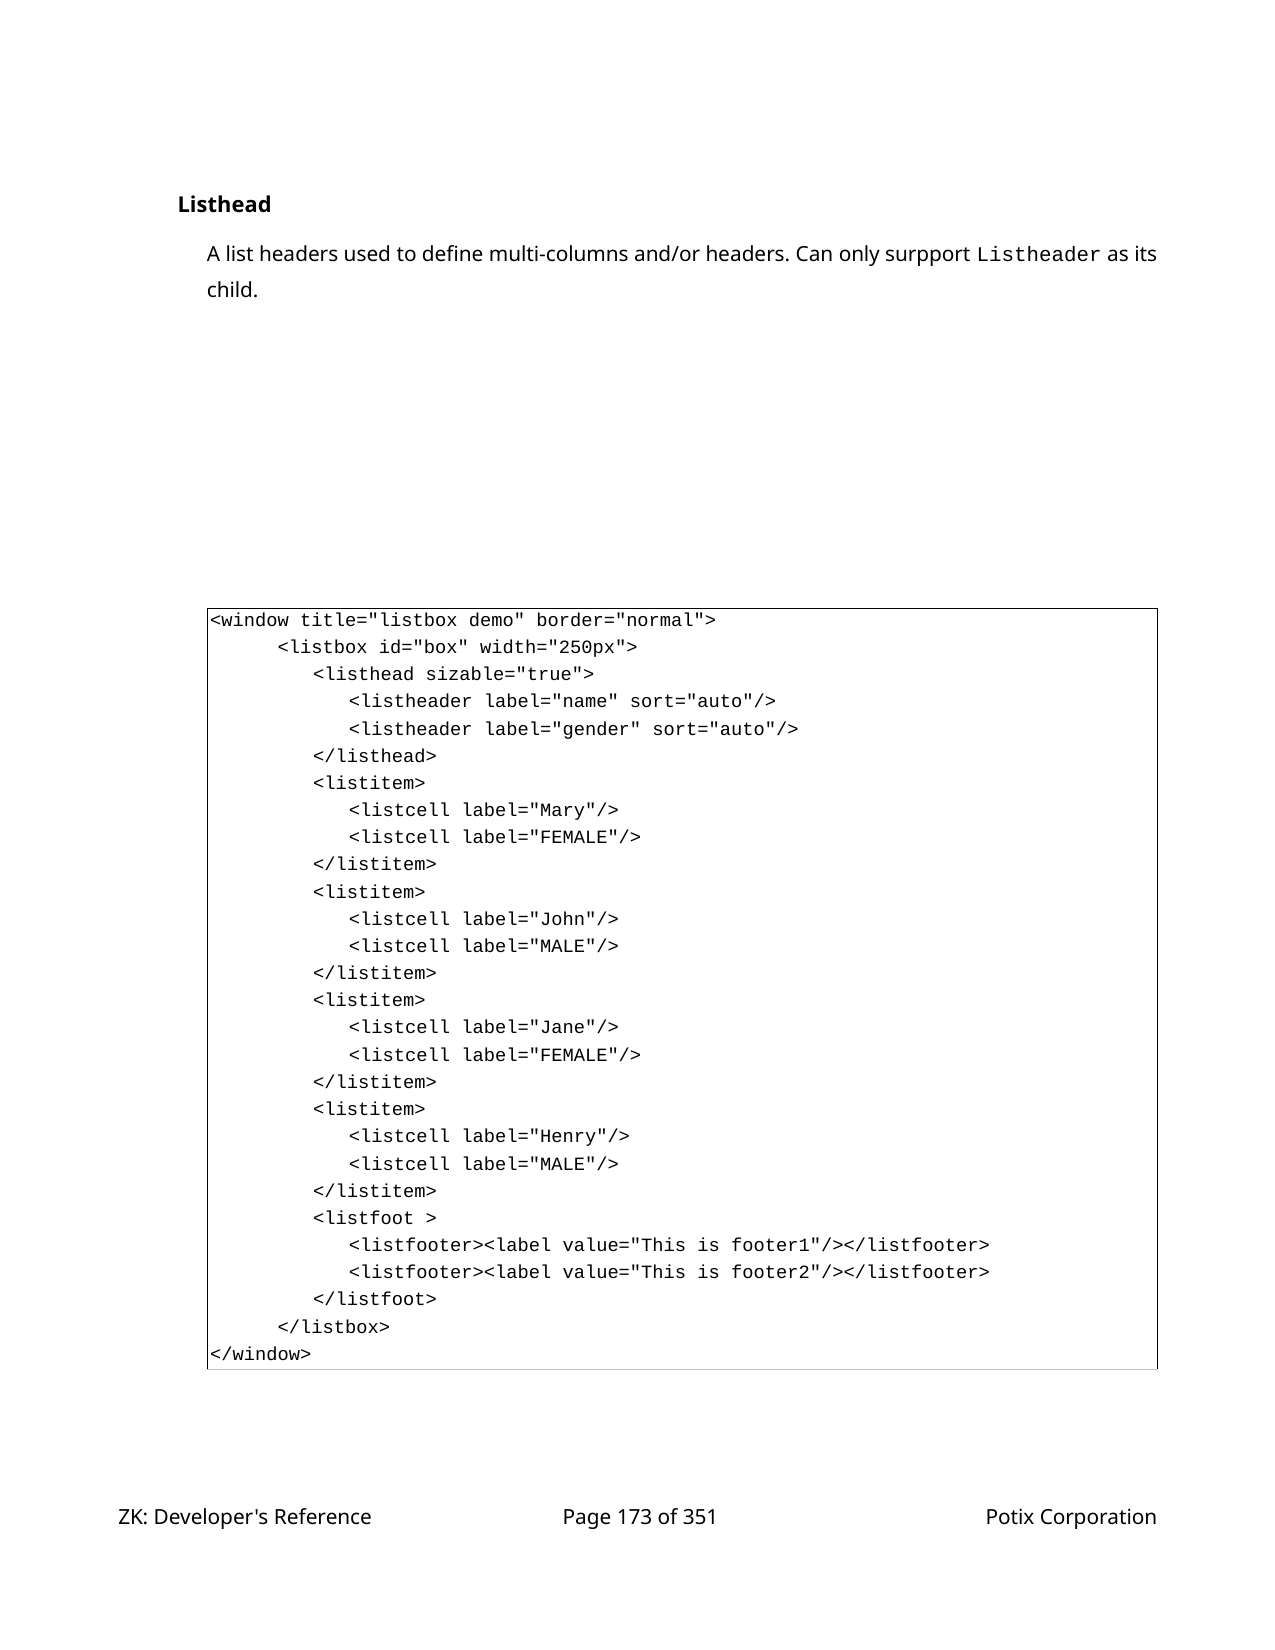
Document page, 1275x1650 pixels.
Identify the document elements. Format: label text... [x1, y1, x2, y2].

text </listitem> [208, 1178, 1157, 1203]
text <listcell label="FEMALE"/> [208, 1043, 1157, 1067]
text <listbox id="box" width="250px"> [208, 635, 1157, 659]
text <listcell label="Mary"/> [208, 798, 1157, 822]
text <listheader label="gender" sort="auto"/> [208, 716, 1157, 741]
text <listitem> [208, 771, 1157, 795]
text <listfooter><label value="This is footer2"/></listfooter> [208, 1260, 1157, 1284]
text <listcell label="Henry"/> [208, 1124, 1157, 1148]
text </listitem> [208, 852, 1157, 877]
text </listbox> [208, 1314, 1157, 1339]
text <listheader label="name" sort="auto"/> [208, 689, 1157, 713]
text <listcell label="FEMALE"/> [208, 825, 1157, 849]
text </listitem> [208, 961, 1157, 985]
text <listfooter><label value="This is footer1"/></listfooter> [208, 1233, 1157, 1257]
text <listcell label="John"/> [208, 907, 1157, 931]
text <listcell label="MALE"/> [208, 934, 1157, 958]
text </window> [208, 1342, 1157, 1369]
text <listcell label="MALE"/> [208, 1151, 1157, 1176]
text </listfoot> [208, 1287, 1157, 1312]
text <listitem> [208, 988, 1157, 1012]
subtitle Listhead [177, 189, 1157, 219]
text </listitem> [208, 1070, 1157, 1094]
text <listitem> [208, 879, 1157, 904]
text <listhead sizable="true"> [208, 662, 1157, 686]
text <listfoot > [208, 1206, 1157, 1230]
text </listhead> [208, 743, 1157, 768]
text <listcell label="Jane"/> [208, 1015, 1157, 1040]
text <window title="listbox demo" border="normal"> [208, 609, 1157, 632]
text <listitem> [208, 1097, 1157, 1121]
text A list headers used to define multi-columns and/or headers. Can only surpport Listheader as its child. [207, 239, 1157, 303]
